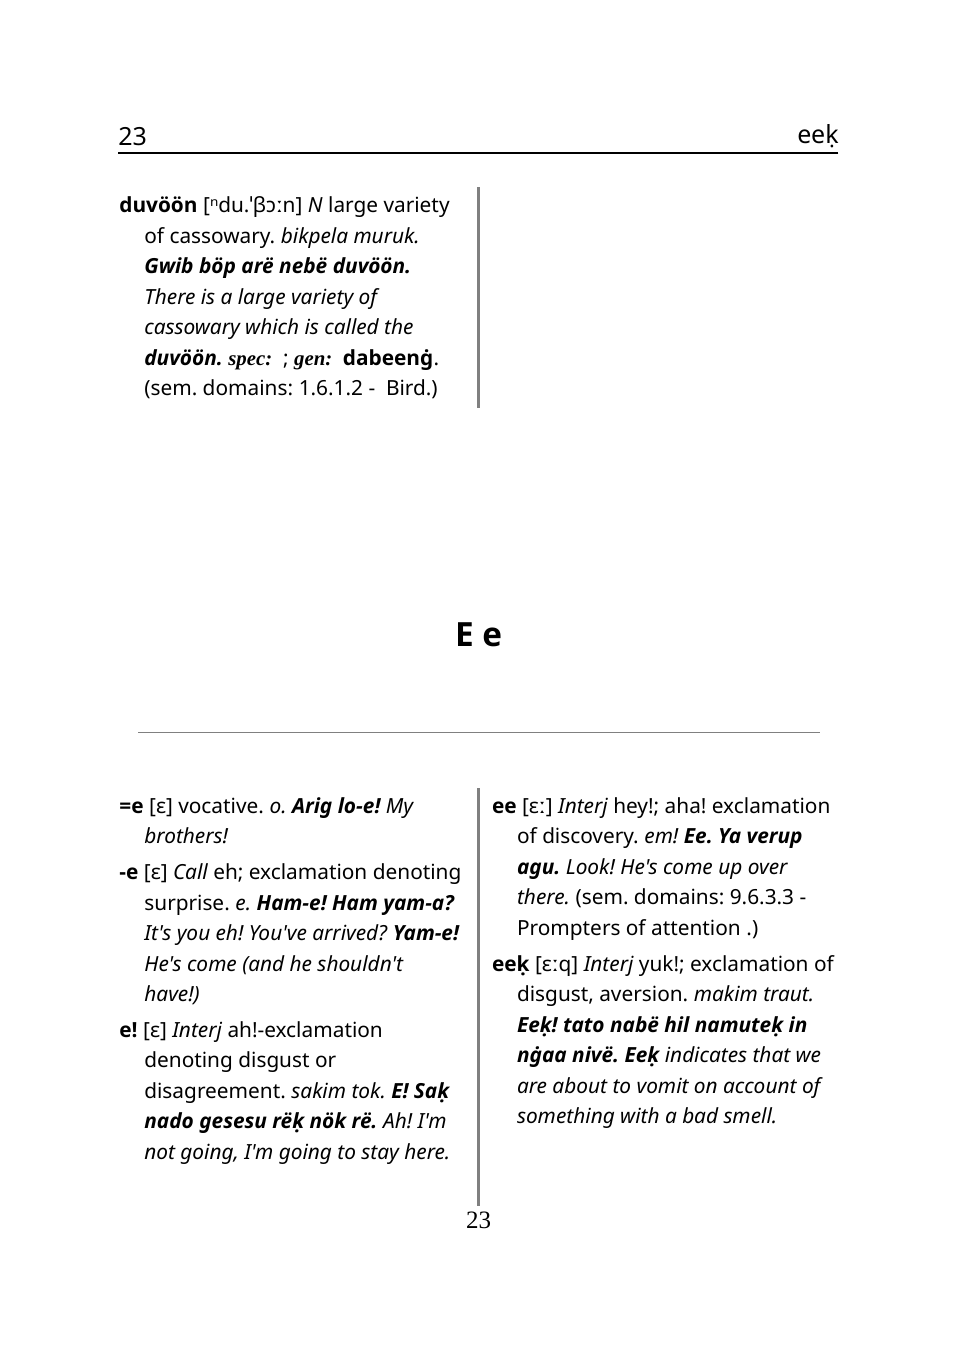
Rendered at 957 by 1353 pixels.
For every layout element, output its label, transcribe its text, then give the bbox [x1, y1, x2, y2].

text e! [ɛ] Interj ah!-exclamation denoting disgust or disagreement. sakim tok. E! Saḳ nado gesesu rëḳ nök rë. Ah! I'm not going, I'm going to stay here. [119, 1012, 465, 1170]
text ee [ɛː] Interj hey!; aha! exclamation of discovery. em! Ee. Ya verup agu. Look! He's come up over there. (sem. domains: 9.6.3.3 - Prompters of attention .) [492, 789, 837, 946]
text -e [ɛ] Call eh; exclamation denoting surprise. e. Ham-e! Ham yam-a? It's you eh! You've arrived? Yam-e! He's come (and he shouldn't have!) [119, 854, 465, 1012]
text duvöön [ⁿdu.ˈβɔːn] N large variety of cassowary. bikpela muruk. Gwib böp arë nebë duvöön. There is a large variety of cassowary which is called the duvöön. spec: ; gen: dabeenġ. (sem. domains: 1.6.1.2 - Bird.) [119, 188, 465, 406]
text eeḳ [ɛːq] Interj yuk!; exclamation of disgust, aversion. makim traut. Eeḳ! tato nabë hil namuteḳ in nġaa nivë. Eeḳ indicates that we are about to vomit on account of something with a bad smell. [492, 946, 837, 1134]
text =e [ɛ] vocative. o. Arig lo-e! My brothers! [119, 789, 465, 854]
text E e [138, 536, 819, 732]
